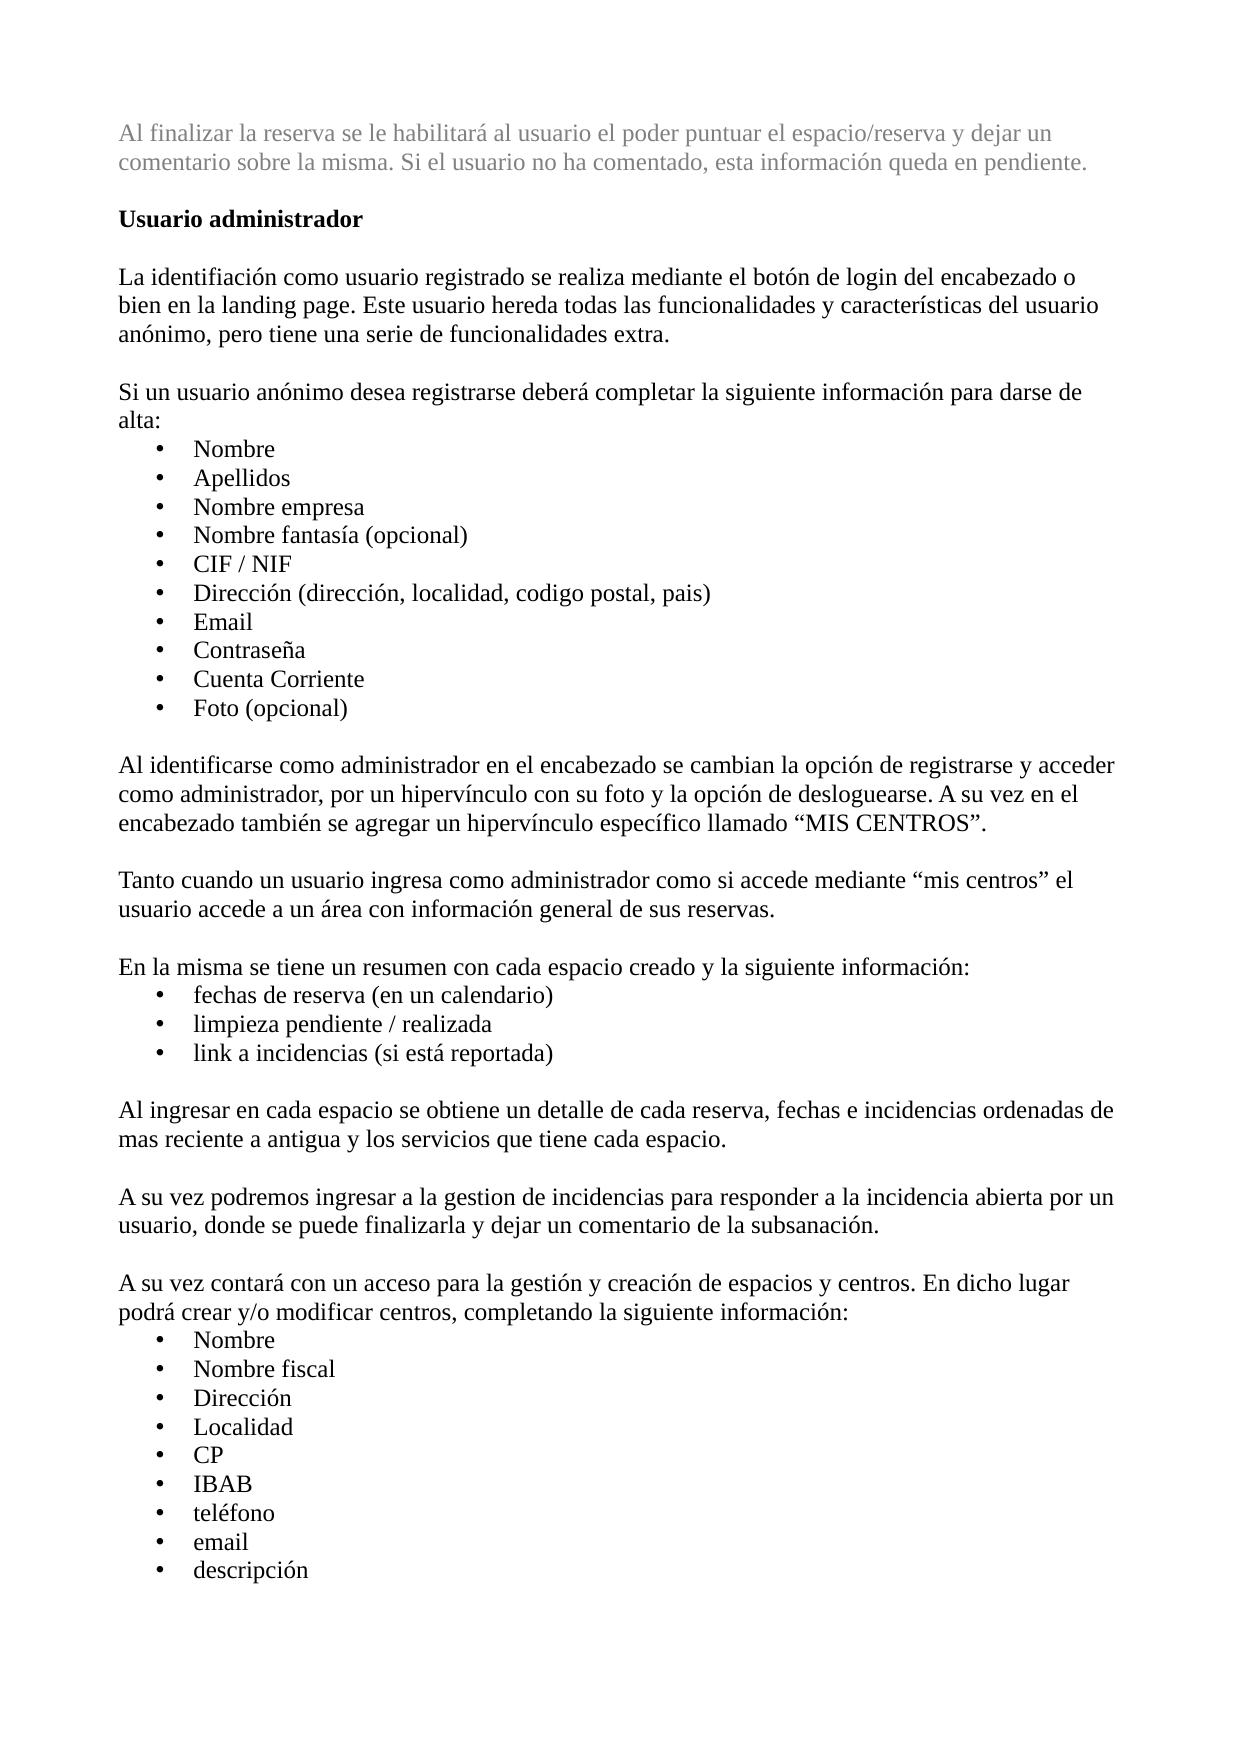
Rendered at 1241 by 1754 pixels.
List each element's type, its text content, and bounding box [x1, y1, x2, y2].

list Nombre fiscal [156, 1354, 1122, 1383]
text Tanto cuando un usuario ingresa como administrador como si accede mediante “mis centros” el usuario accede a un área con información general de sus reservas. [118, 866, 1122, 923]
text A su vez contará con un acceso para la gestión y creación de espacios y centros. En dicho lugar podrá crear y/o modificar centros, completando la siguiente información: [118, 1268, 1122, 1326]
list Contraseña [156, 636, 1122, 664]
list Localidad [156, 1412, 1122, 1441]
text Al finalizar la reserva se le habilitará al usuario el poder puntuar el espacio/reserva y dejar un comentario sobre la misma. Si el usuario no ha comentado, esta información queda en pendiente. [118, 118, 1122, 176]
list fechas de reserva (en un calendario) [156, 981, 1122, 1009]
text En la misma se tiene un resumen con cada espacio creado y la siguiente información: [118, 952, 1122, 981]
list Nombre [156, 434, 1122, 463]
list teléfono [156, 1498, 1122, 1527]
text Usuario administrador [118, 204, 1122, 233]
list Nombre [156, 1326, 1122, 1354]
list Nombre fantasía (opcional) [156, 521, 1122, 549]
text Al identificarse como administrador en el encabezado se cambian la opción de registrarse y acceder como administrador, por un hipervínculo con su foto y la opción de desloguearse. A su vez en el encabezado también se agregar un hipervínculo específico llamado “MIS CENTROS”. [118, 751, 1122, 837]
list link a incidencias (si está reportada) [156, 1038, 1122, 1067]
text Si un usuario anónimo desea registrarse deberá completar la siguiente información para darse de alta: [118, 377, 1122, 434]
list Dirección [156, 1383, 1122, 1412]
list Email [156, 607, 1122, 636]
list limpieza pendiente / realizada [156, 1009, 1122, 1038]
text La identifiación como usuario registrado se realiza mediante el botón de login del encabezado o bien en la landing page. Este usuario hereda todas las funcionalidades y características del usuario anónimo, pero tiene una serie de funcionalidades extra. [118, 262, 1122, 348]
list Nombre empresa [156, 492, 1122, 521]
list Apellidos [156, 463, 1122, 492]
list IBAB [156, 1469, 1122, 1498]
list email [156, 1527, 1122, 1556]
list CP [156, 1441, 1122, 1469]
list Dirección (dirección, localidad, codigo postal, pais) [156, 578, 1122, 607]
list Cuenta Corriente [156, 664, 1122, 693]
list CIF / NIF [156, 549, 1122, 578]
text A su vez podremos ingresar a la gestion de incidencias para responder a la incidencia abierta por un usuario, donde se puede finalizarla y dejar un comentario de la subsanación. [118, 1182, 1122, 1239]
list descripción [156, 1556, 1122, 1584]
list Foto (opcional) [156, 693, 1122, 722]
text Al ingresar en cada espacio se obtiene un detalle de cada reserva, fechas e incidencias ordenadas de mas reciente a antigua y los servicios que tiene cada espacio. [118, 1096, 1122, 1153]
